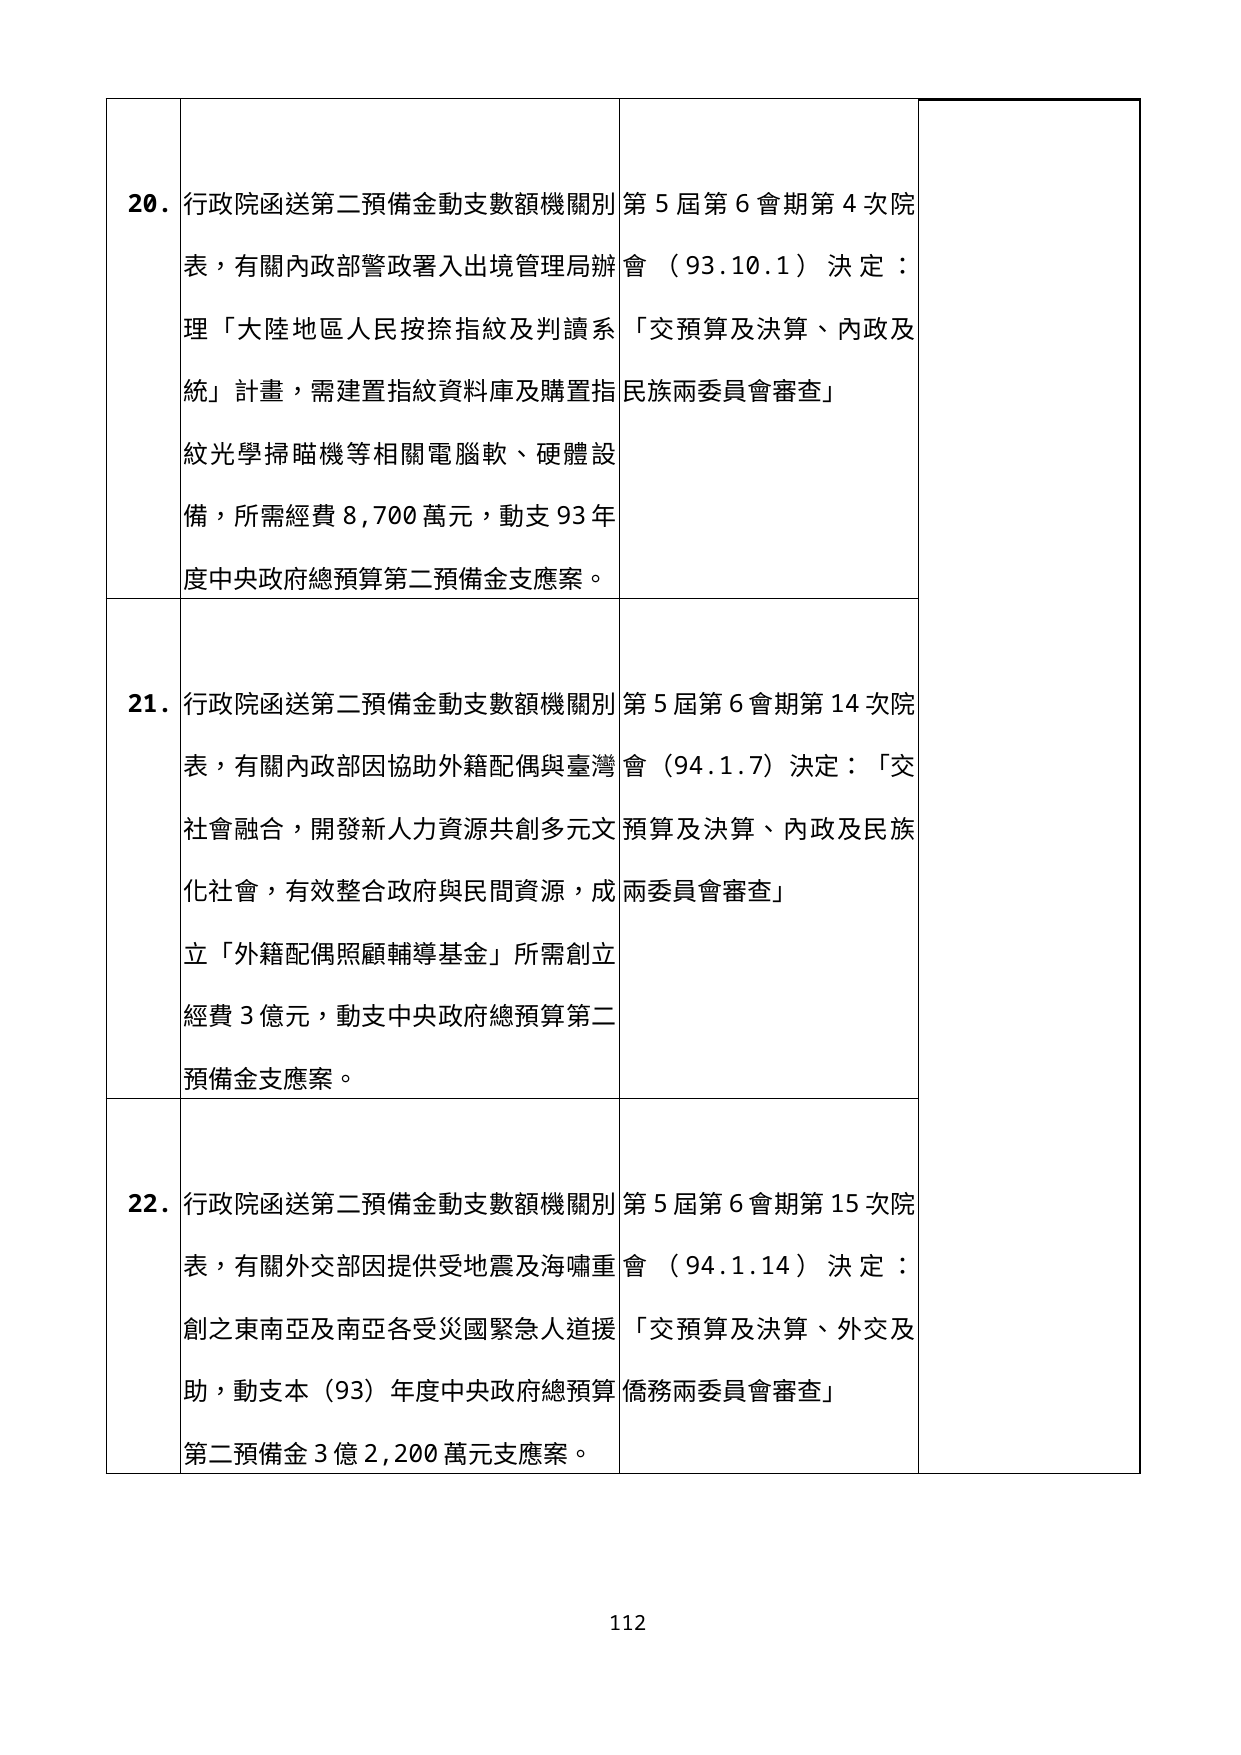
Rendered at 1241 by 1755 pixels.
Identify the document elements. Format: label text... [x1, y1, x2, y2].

table_cell 第5屆第6會期第14次院會（94.1.7）決定：「交預算及決算、內政及民族兩委員會審查」 [620, 599, 918, 1098]
table_cell 行政院函送第二預備金動支數額機關別表，有關內政部因協助外籍配偶與臺灣社會融合，開發新人力資源共創多元文化社會，有效整合政府與民間資源，成立「外籍配偶照顧輔導基金」所需創立經費3億元，動支中央政府總預算第二預備金支應案。 [181, 599, 619, 1098]
table_cell 行政院函送第二預備金動支數額機關別表，有關外交部因提供受地震及海嘯重創之東南亞及南亞各受災國緊急人道援助，動支本（93）年度中央政府總預算第二預備金3億2,200萬元支應案。 [181, 1099, 619, 1473]
table_cell 第5屆第6會期第15次院會（94.1.14）決定：「交預算及決算、外交及僑務兩委員會審查」 [620, 1099, 918, 1473]
table_cell [107, 599, 180, 1098]
table_cell 第5屆第6會期第4次院會（93.10.1）決定：「交預算及決算、內政及民族兩委員會審查」 [620, 99, 918, 598]
table_cell [919, 101, 1139, 1473]
table_cell [107, 1099, 180, 1473]
table_cell 行政院函送第二預備金動支數額機關別表，有關內政部警政署入出境管理局辦理「大陸地區人民按捺指紋及判讀系統」計畫，需建置指紋資料庫及購置指紋光學掃瞄機等相關電腦軟、硬體設備，所需經費8,700萬元，動支93年度中央政府總預算第二預備金支應案。 [181, 99, 619, 598]
table_cell [107, 99, 180, 598]
